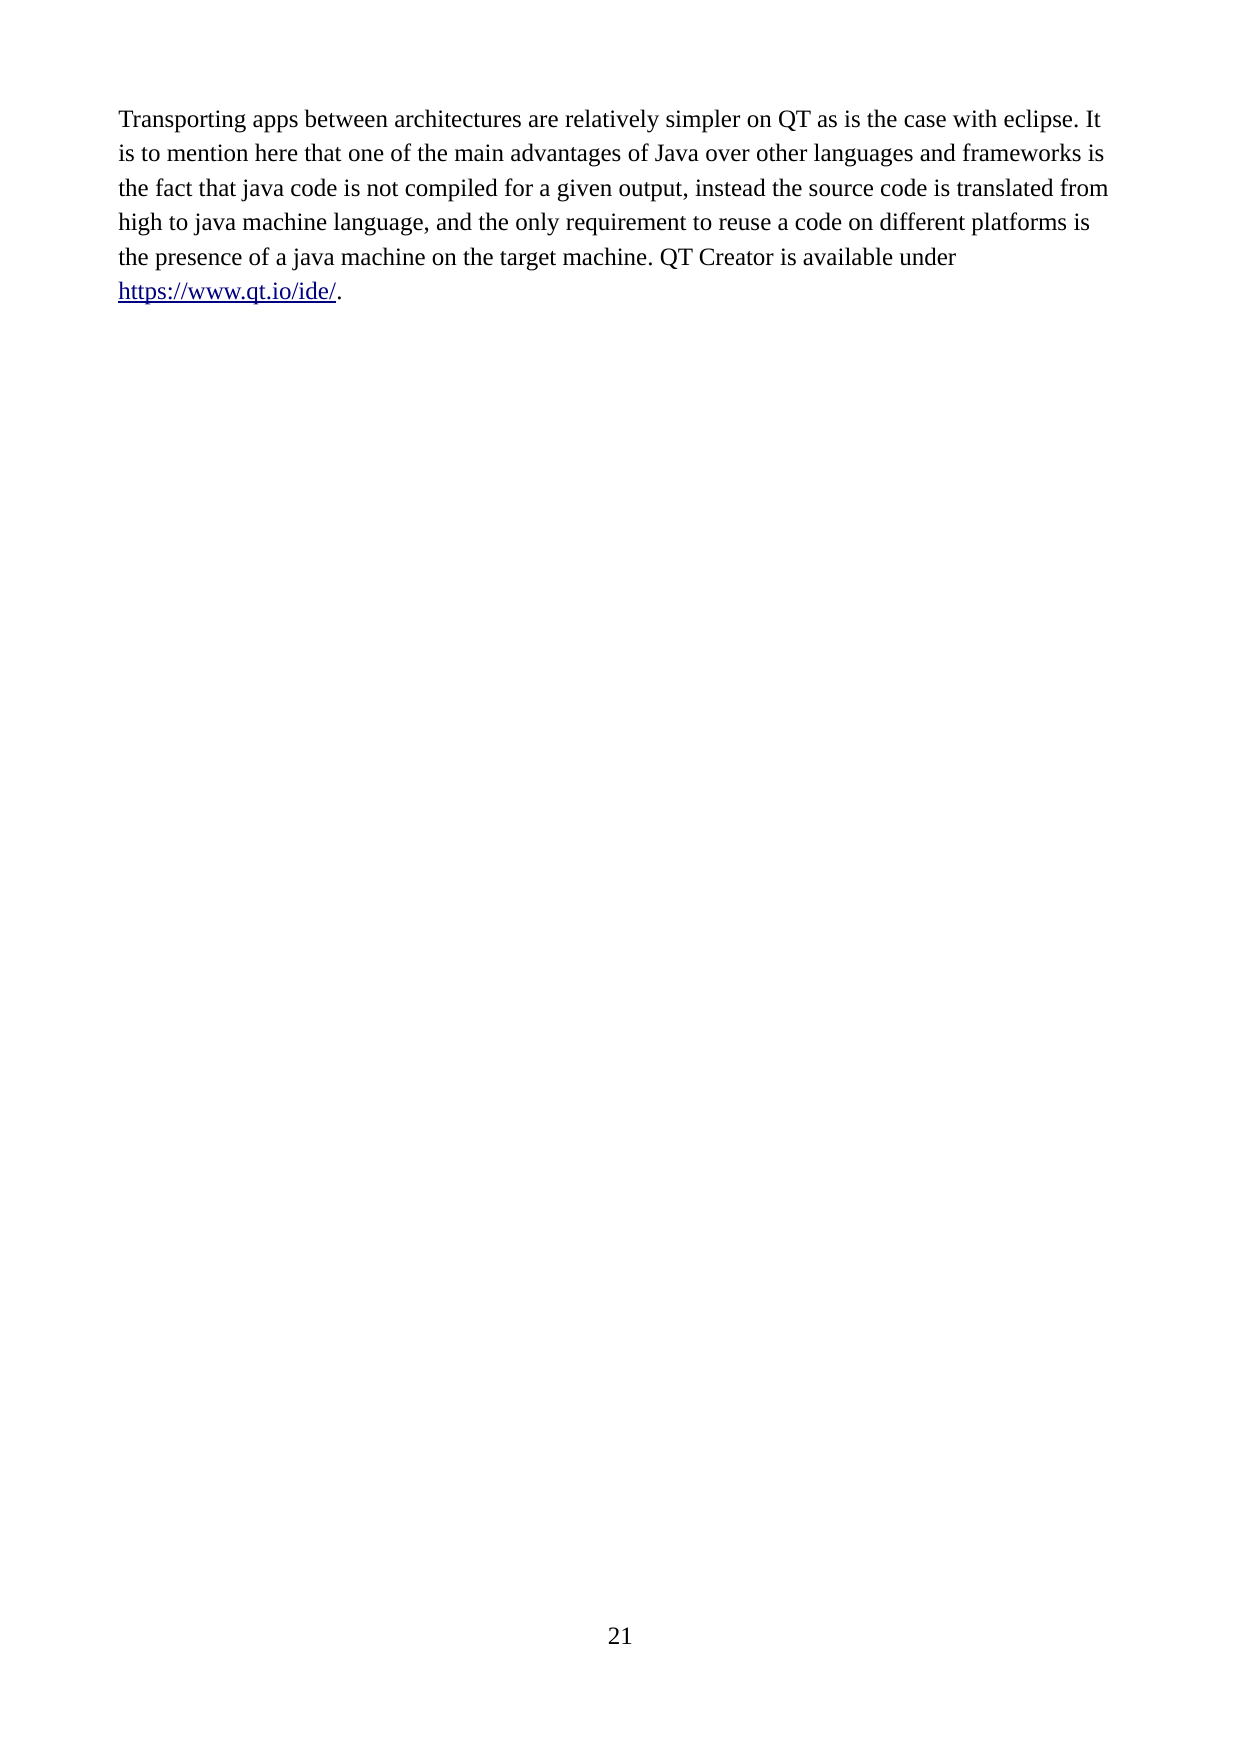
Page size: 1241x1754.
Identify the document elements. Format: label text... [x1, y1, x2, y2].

text Transporting apps between architectures are relatively simpler on QT as is the case with eclipse. It is to mention here that one of the main advantages of Java over other languages and frameworks is the fact that java code is not compiled for a given output, instead the source code is translated from high to java machine language, and the only requirement to reuse a code on different platforms is the presence of a java machine on the target machine. QT Creator is available under https://www.qt.io/ide/. [118, 104, 1122, 305]
